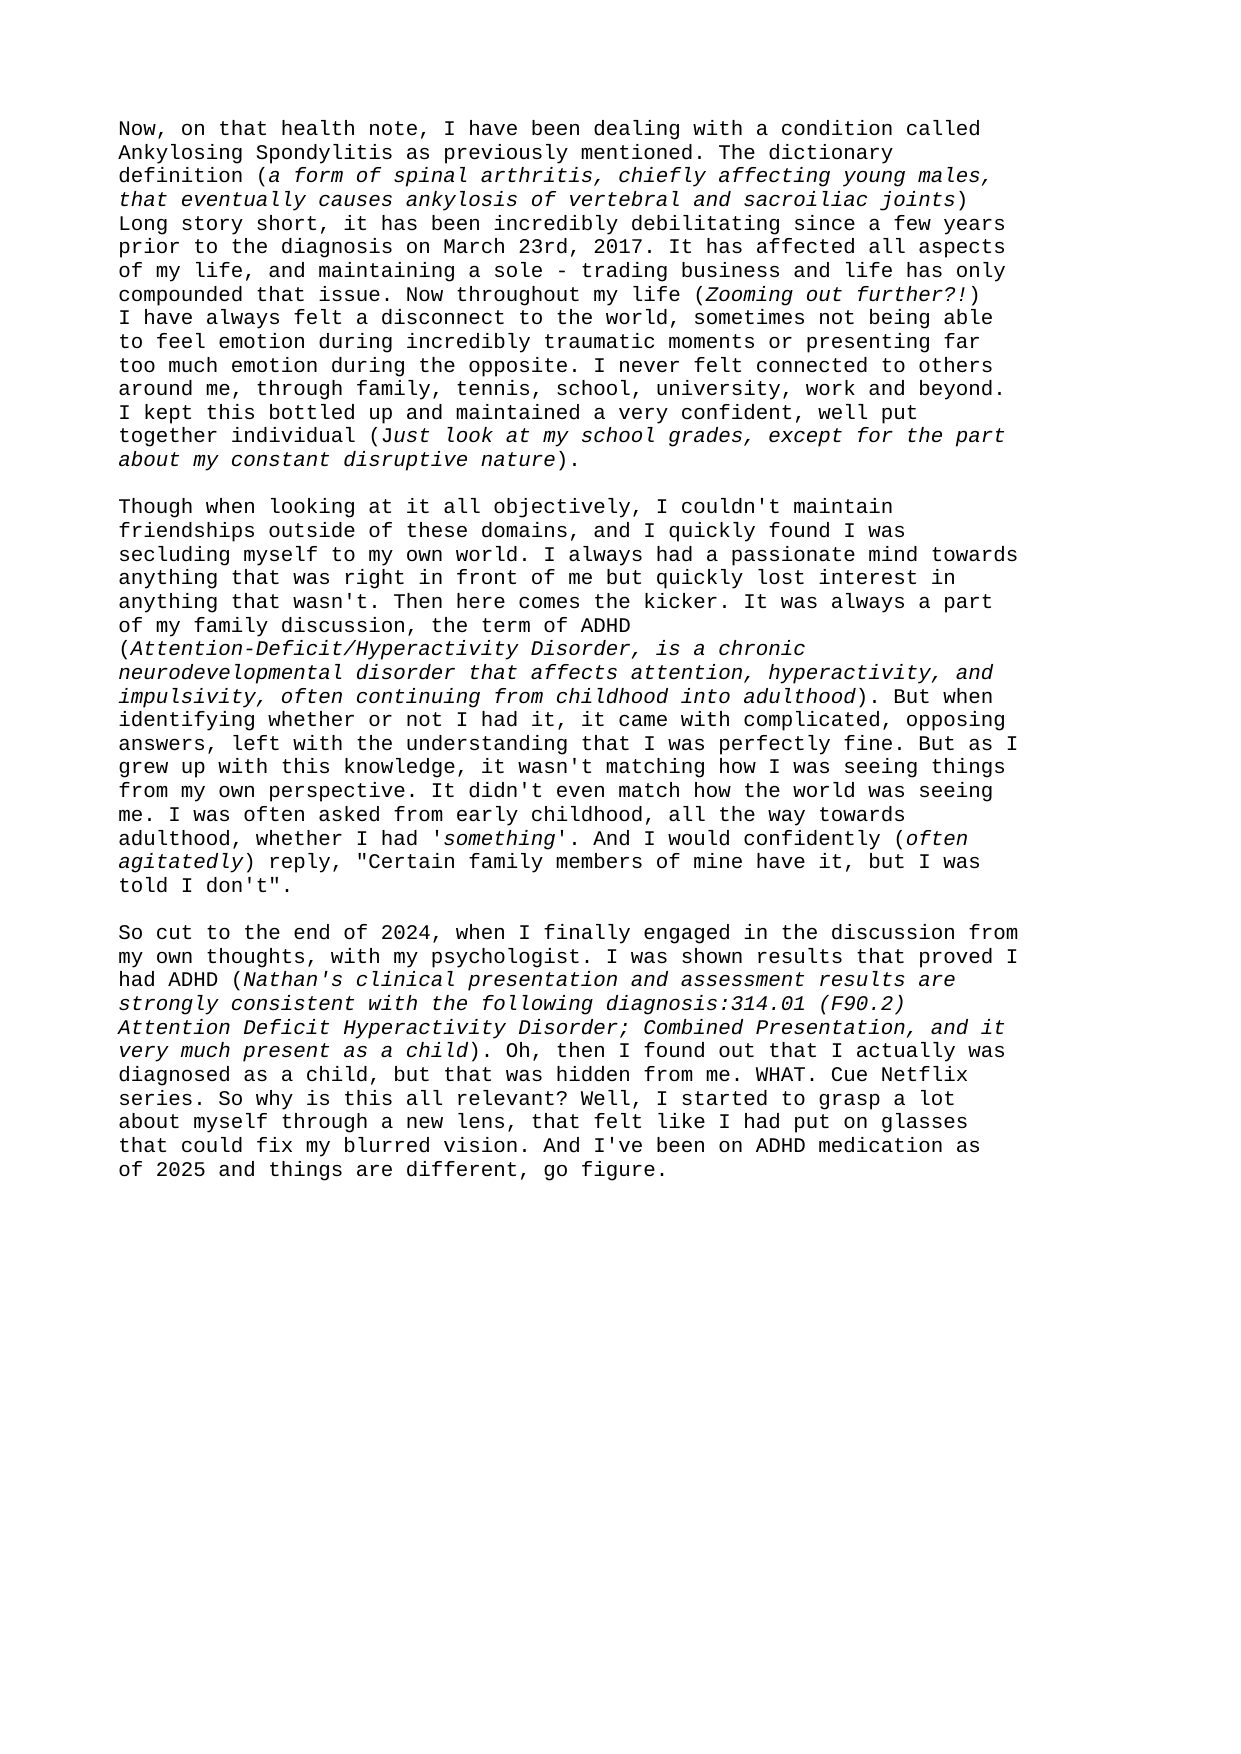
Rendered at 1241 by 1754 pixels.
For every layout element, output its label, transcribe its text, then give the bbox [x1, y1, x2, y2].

text to feel emotion during incredibly traumatic moments or presenting far [118, 331, 1122, 354]
text agitatedly) reply, "Certain family members of mine have it, but I was [118, 851, 1122, 875]
text anything that was right in front of me but quickly lost interest in [118, 567, 1122, 591]
text identifying whether or not I had it, it came with complicated, opposing [118, 709, 1122, 733]
text around me, through family, tennis, school, university, work and beyond. [118, 378, 1122, 402]
text told I don't". [118, 875, 1122, 898]
text compounded that issue. Now throughout my life (Zooming out further?!) [118, 284, 1122, 307]
text I kept this bottled up and maintained a very confident, well put [118, 402, 1122, 426]
text secluding myself to my own world. I always had a passionate mind towards [118, 544, 1122, 567]
text diagnosed as a child, but that was hidden from me. WHAT. Cue Netflix [118, 1064, 1122, 1088]
text So cut to the end of 2024, when I finally engaged in the discussion from [118, 922, 1122, 946]
text I have always felt a disconnect to the world, sometimes not being able [118, 307, 1122, 331]
text anything that wasn't. Then here comes the kicker. It was always a part [118, 591, 1122, 615]
text Though when looking at it all objectively, I couldn't maintain [118, 496, 1122, 520]
text strongly consistent with the following diagnosis:314.01 (F90.2) [118, 993, 1122, 1017]
text too much emotion during the opposite. I never felt connected to others [118, 354, 1122, 378]
text (Attention-Deficit/Hyperactivity Disorder, is a chronic [118, 638, 1122, 662]
text Long story short, it has been incredibly debilitating since a few years [118, 213, 1122, 236]
text had ADHD (Nathan's clinical presentation and assessment results are [118, 969, 1122, 993]
text series. So why is this all relevant? Well, I started to grasp a lot [118, 1088, 1122, 1111]
text of my family discussion, the term of ADHD [118, 615, 1122, 638]
text neurodevelopmental disorder that affects attention, hyperactivity, and [118, 662, 1122, 686]
text Attention Deficit Hyperactivity Disorder; Combined Presentation, and it [118, 1017, 1122, 1040]
text Ankylosing Spondylitis as previously mentioned. The dictionary [118, 142, 1122, 165]
text grew up with this knowledge, it wasn't matching how I was seeing things [118, 757, 1122, 780]
text definition (a form of spinal arthritis, chiefly affecting young males, [118, 165, 1122, 189]
text me. I was often asked from early childhood, all the way towards [118, 804, 1122, 827]
text together individual (Just look at my school grades, except for the part [118, 426, 1122, 449]
text impulsivity, often continuing from childhood into adulthood). But when [118, 686, 1122, 709]
text Now, on that health note, I have been dealing with a condition called [118, 118, 1122, 142]
text from my own perspective. It didn't even match how the world was seeing [118, 780, 1122, 804]
text about myself through a new lens, that felt like I had put on glasses [118, 1111, 1122, 1135]
text friendships outside of these domains, and I quickly found I was [118, 520, 1122, 544]
text about my constant disruptive nature). [118, 449, 1122, 473]
text adulthood, whether I had 'something'. And I would confidently (often [118, 827, 1122, 851]
text that eventually causes ankylosis of vertebral and sacroiliac joints) [118, 189, 1122, 213]
text answers, left with the understanding that I was perfectly fine. But as I [118, 733, 1122, 757]
text my own thoughts, with my psychologist. I was shown results that proved I [118, 946, 1122, 969]
text of my life, and maintaining a sole - trading business and life has only [118, 260, 1122, 284]
text prior to the diagnosis on March 23rd, 2017. It has affected all aspects [118, 236, 1122, 260]
text of 2025 and things are different, go figure. [118, 1158, 1122, 1182]
text that could fix my blurred vision. And I've been on ADHD medication as [118, 1135, 1122, 1158]
text very much present as a child). Oh, then I found out that I actually was [118, 1040, 1122, 1064]
